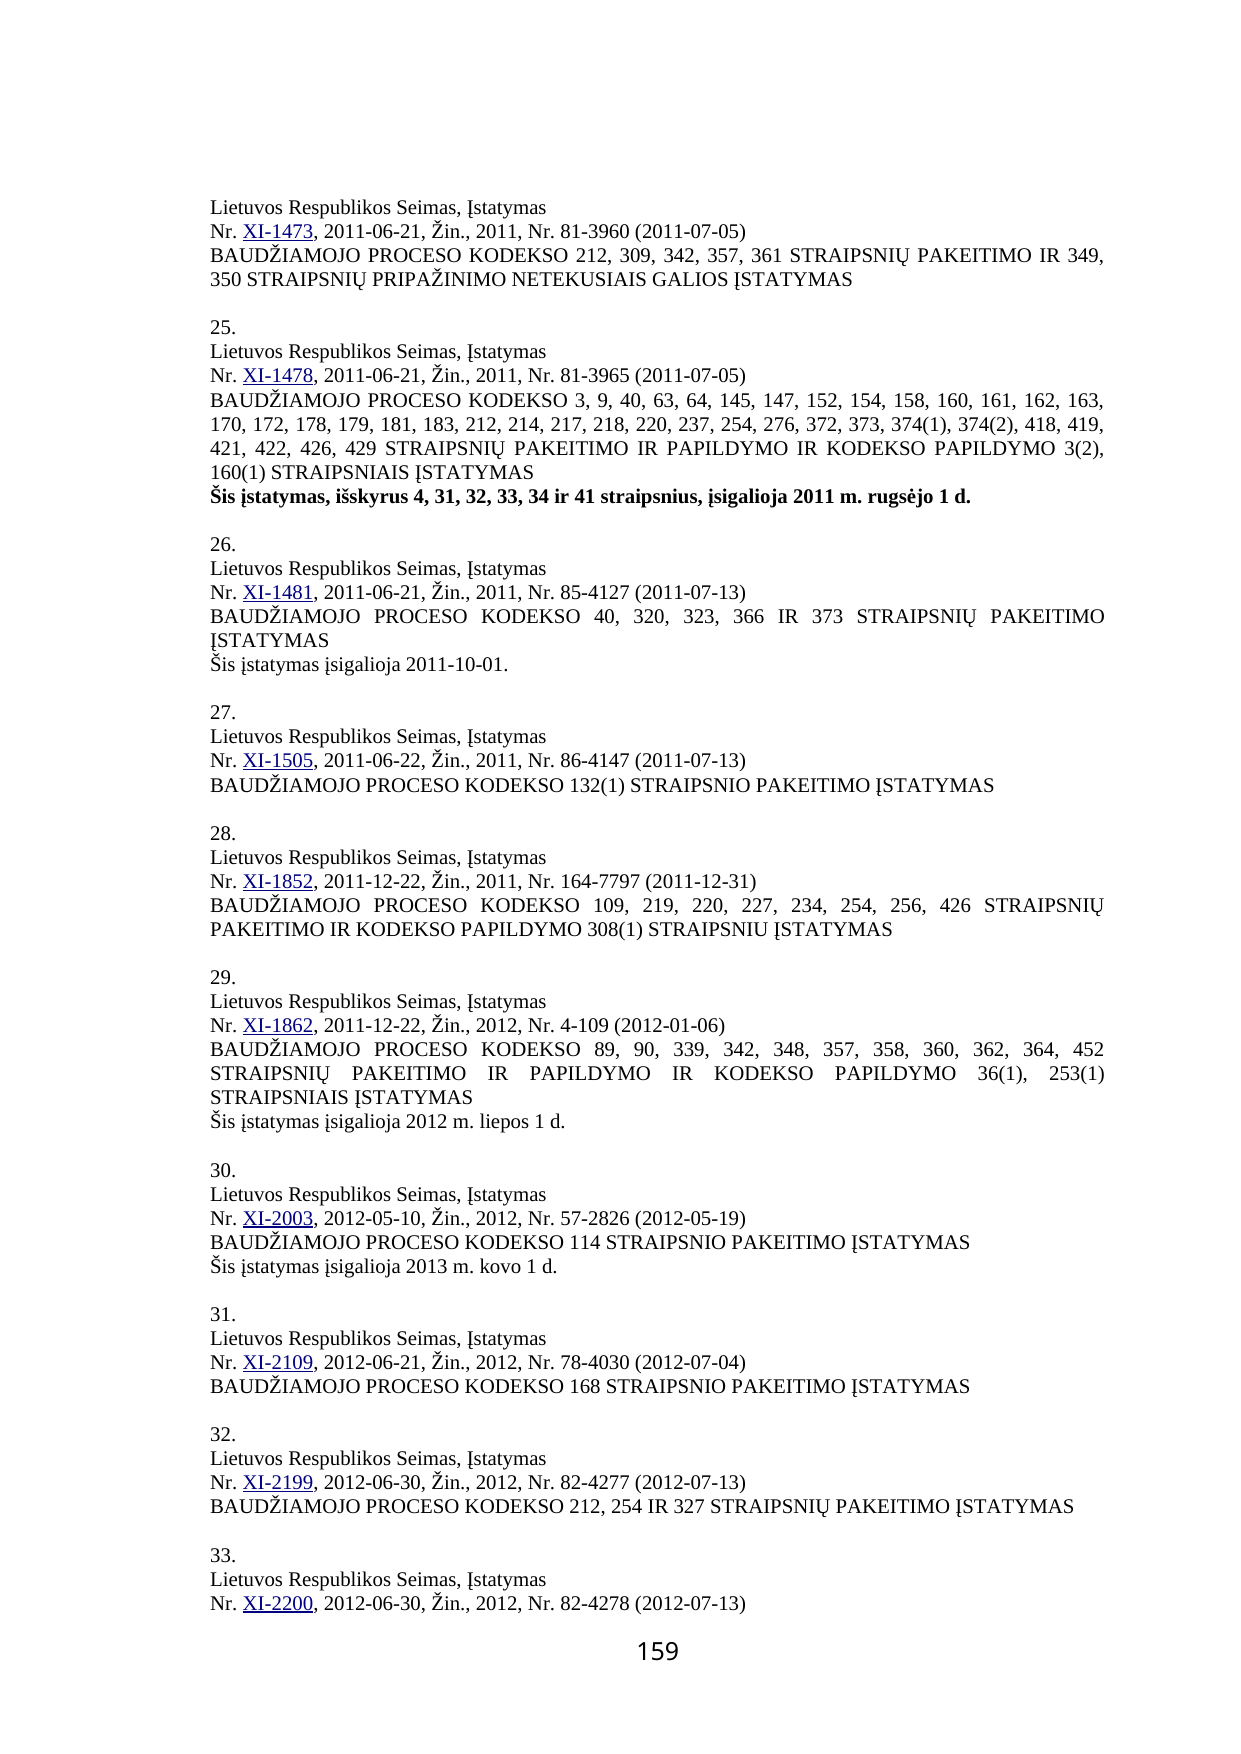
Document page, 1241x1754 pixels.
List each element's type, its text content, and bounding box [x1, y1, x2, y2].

text Šis įstatymas, išskyrus 4, 31, 32, 33, 34 ir 41 straipsnius, įsigalioja 2011 m. rugsėjo 1 d. [210, 484, 1106, 508]
text Šis įstatymas įsigalioja 2013 m. kovo 1 d. [210, 1254, 1106, 1278]
text 30. [210, 1157, 1106, 1182]
text Nr. XI-1862, 2011-12-22, Žin., 2012, Nr. 4-109 (2012-01-06) [210, 1013, 1106, 1037]
text Nr. XI-1505, 2011-06-22, Žin., 2011, Nr. 86-4147 (2011-07-13) [210, 748, 1106, 772]
text Šis įstatymas įsigalioja 2011-10-01. [210, 652, 1106, 676]
text BAUDŽIAMOJO PROCESO KODEKSO 89, 90, 339, 342, 348, 357, 358, 360, 362, 364, 452 STRAIPSNIŲ PAKEITIMO IR PAPILDYMO IR KODEKSO PAPILDYMO 36(1), 253(1) STRAIPSNIAIS ĮSTATYMAS [210, 1037, 1106, 1109]
text Lietuvos Respublikos Seimas, Įstatymas [210, 339, 1106, 363]
text 32. [210, 1422, 1106, 1446]
text Nr. XI-1473, 2011-06-21, Žin., 2011, Nr. 81-3960 (2011-07-05) [210, 219, 1106, 243]
text Lietuvos Respublikos Seimas, Įstatymas [210, 1567, 1106, 1591]
text Šis įstatymas įsigalioja 2012 m. liepos 1 d. [210, 1109, 1106, 1133]
text BAUDŽIAMOJO PROCESO KODEKSO 168 STRAIPSNIO PAKEITIMO ĮSTATYMAS [210, 1374, 1106, 1398]
text Nr. XI-2003, 2012-05-10, Žin., 2012, Nr. 57-2826 (2012-05-19) [210, 1206, 1106, 1230]
text Lietuvos Respublikos Seimas, Įstatymas [210, 1182, 1106, 1206]
text BAUDŽIAMOJO PROCESO KODEKSO 114 STRAIPSNIO PAKEITIMO ĮSTATYMAS [210, 1230, 1106, 1254]
text Lietuvos Respublikos Seimas, Įstatymas [210, 1446, 1106, 1470]
text Nr. XI-1852, 2011-12-22, Žin., 2011, Nr. 164-7797 (2011-12-31) [210, 869, 1106, 893]
text Lietuvos Respublikos Seimas, Įstatymas [210, 989, 1106, 1013]
text Lietuvos Respublikos Seimas, Įstatymas [210, 845, 1106, 869]
text 28. [210, 821, 1106, 845]
text Lietuvos Respublikos Seimas, Įstatymas [210, 1326, 1106, 1350]
text 33. [210, 1542, 1106, 1567]
text 29. [210, 965, 1106, 989]
text Lietuvos Respublikos Seimas, Įstatymas [210, 556, 1106, 580]
text BAUDŽIAMOJO PROCESO KODEKSO 40, 320, 323, 366 IR 373 STRAIPSNIŲ PAKEITIMO ĮSTATYMAS [210, 604, 1106, 652]
text 31. [210, 1302, 1106, 1326]
text Nr. XI-1481, 2011-06-21, Žin., 2011, Nr. 85-4127 (2011-07-13) [210, 580, 1106, 604]
text Nr. XI-1478, 2011-06-21, Žin., 2011, Nr. 81-3965 (2011-07-05) [210, 363, 1106, 387]
text BAUDŽIAMOJO PROCESO KODEKSO 212, 309, 342, 357, 361 STRAIPSNIŲ PAKEITIMO IR 349, 350 STRAIPSNIŲ PRIPAŽINIMO NETEKUSIAIS GALIOS ĮSTATYMAS [210, 243, 1106, 291]
text Nr. XI-2109, 2012-06-21, Žin., 2012, Nr. 78-4030 (2012-07-04) [210, 1350, 1106, 1374]
text BAUDŽIAMOJO PROCESO KODEKSO 132(1) STRAIPSNIO PAKEITIMO ĮSTATYMAS [210, 772, 1106, 797]
text 26. [210, 532, 1106, 556]
text Nr. XI-2199, 2012-06-30, Žin., 2012, Nr. 82-4277 (2012-07-13) [210, 1470, 1106, 1494]
text Nr. XI-2200, 2012-06-30, Žin., 2012, Nr. 82-4278 (2012-07-13) [210, 1591, 1106, 1615]
text 25. [210, 315, 1106, 339]
text BAUDŽIAMOJO PROCESO KODEKSO 212, 254 IR 327 STRAIPSNIŲ PAKEITIMO ĮSTATYMAS [210, 1494, 1106, 1518]
text Lietuvos Respublikos Seimas, Įstatymas [210, 724, 1106, 748]
text 27. [210, 700, 1106, 724]
text BAUDŽIAMOJO PROCESO KODEKSO 3, 9, 40, 63, 64, 145, 147, 152, 154, 158, 160, 161, 162, 163, 170, 172, 178, 179, 181, 183, 212, 214, 217, 218, 220, 237, 254, 276, 372, 373, 374(1), 374(2), 418, 419, 421, 422, 426, 429 STRAIPSNIŲ PAKEITIMO IR PAPILDYMO IR KODEKSO PAPILDYMO 3(2), 160(1) STRAIPSNIAIS ĮSTATYMAS [210, 387, 1106, 484]
text BAUDŽIAMOJO PROCESO KODEKSO 109, 219, 220, 227, 234, 254, 256, 426 STRAIPSNIŲ PAKEITIMO IR KODEKSO PAPILDYMO 308(1) STRAIPSNIU ĮSTATYMAS [210, 893, 1106, 941]
text Lietuvos Respublikos Seimas, Įstatymas [210, 195, 1106, 219]
